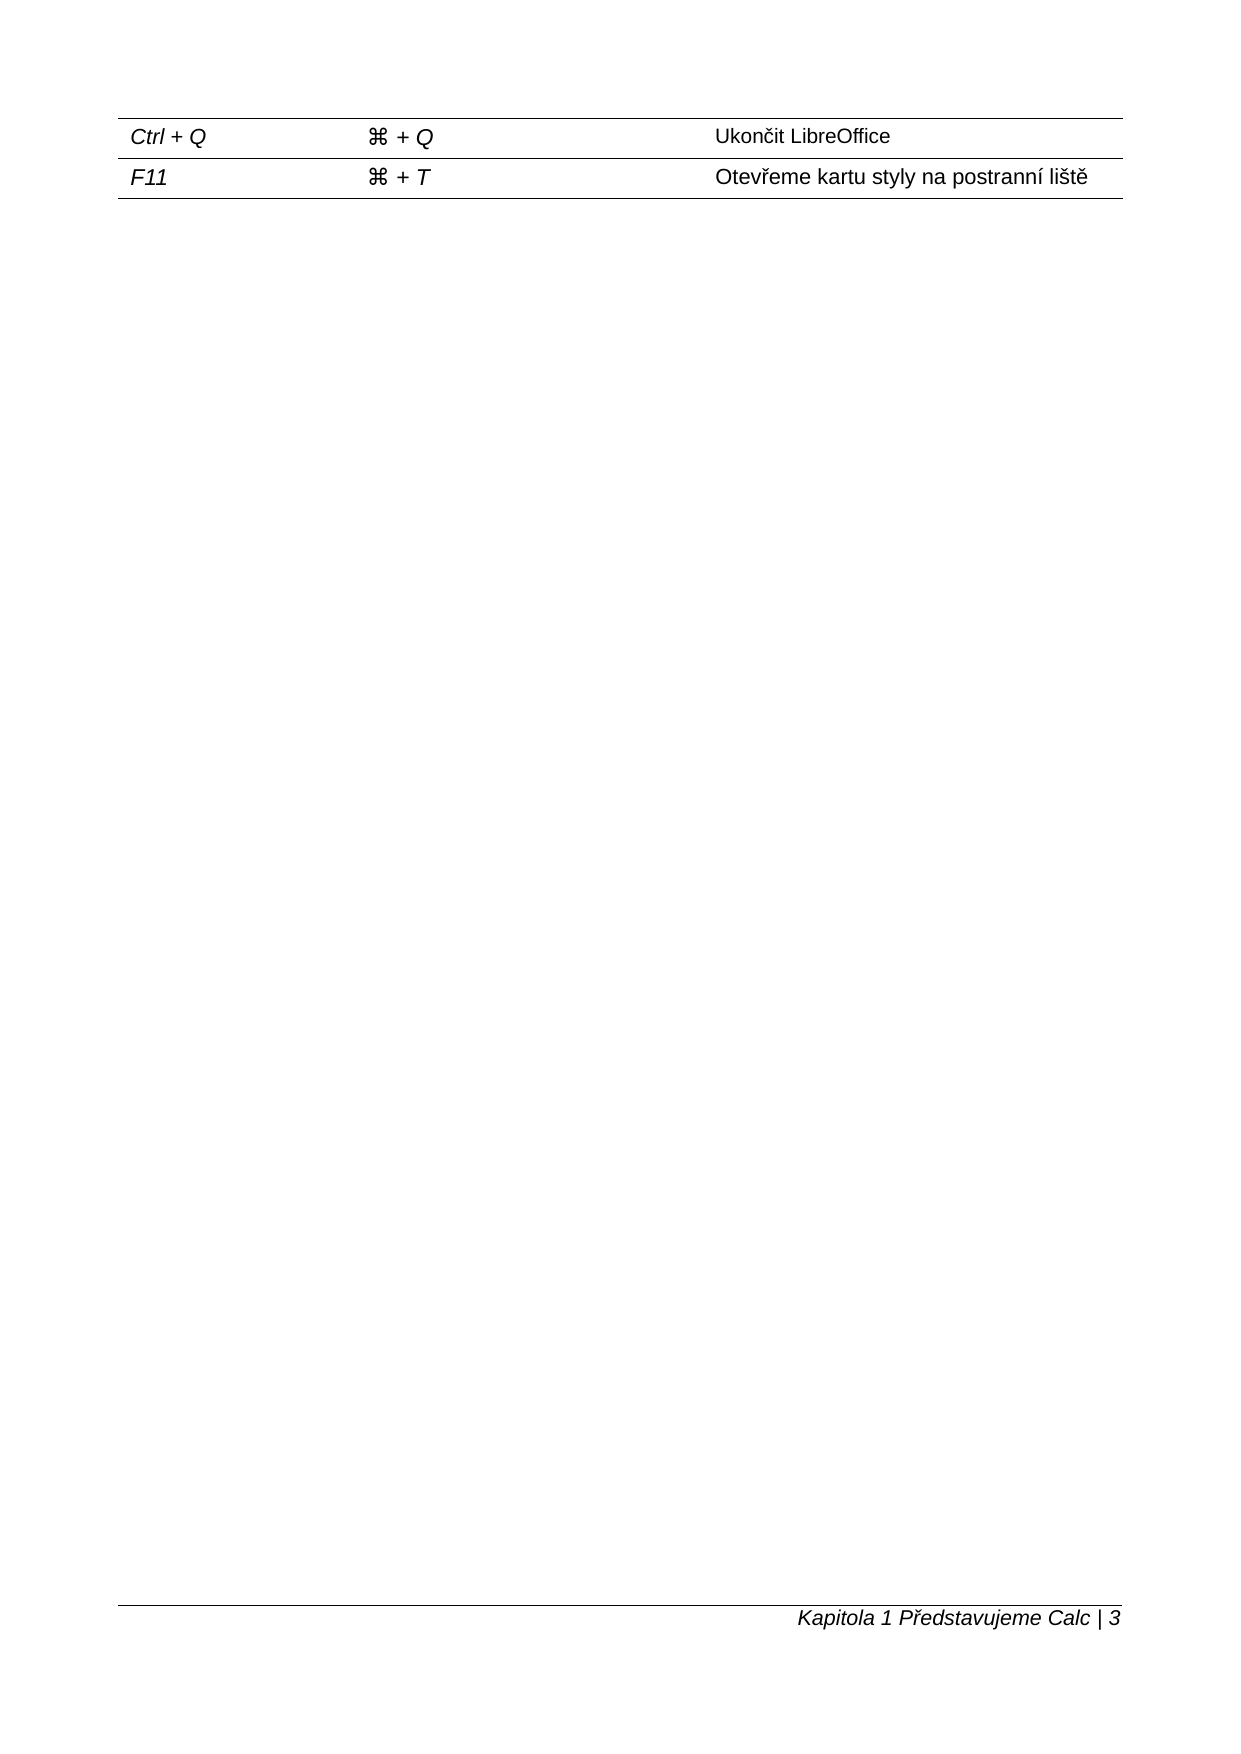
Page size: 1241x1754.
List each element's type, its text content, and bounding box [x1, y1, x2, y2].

table_cell Ctrl + Q [118, 119, 355, 158]
table_cell Otevřeme kartu styly na postranní liště [703, 159, 1123, 198]
table_cell ⌘ + T [355, 159, 703, 198]
table_cell Ukončit LibreOffice [703, 119, 1123, 158]
table_cell F11 [118, 159, 355, 198]
table_cell ⌘ + Q [355, 119, 703, 158]
